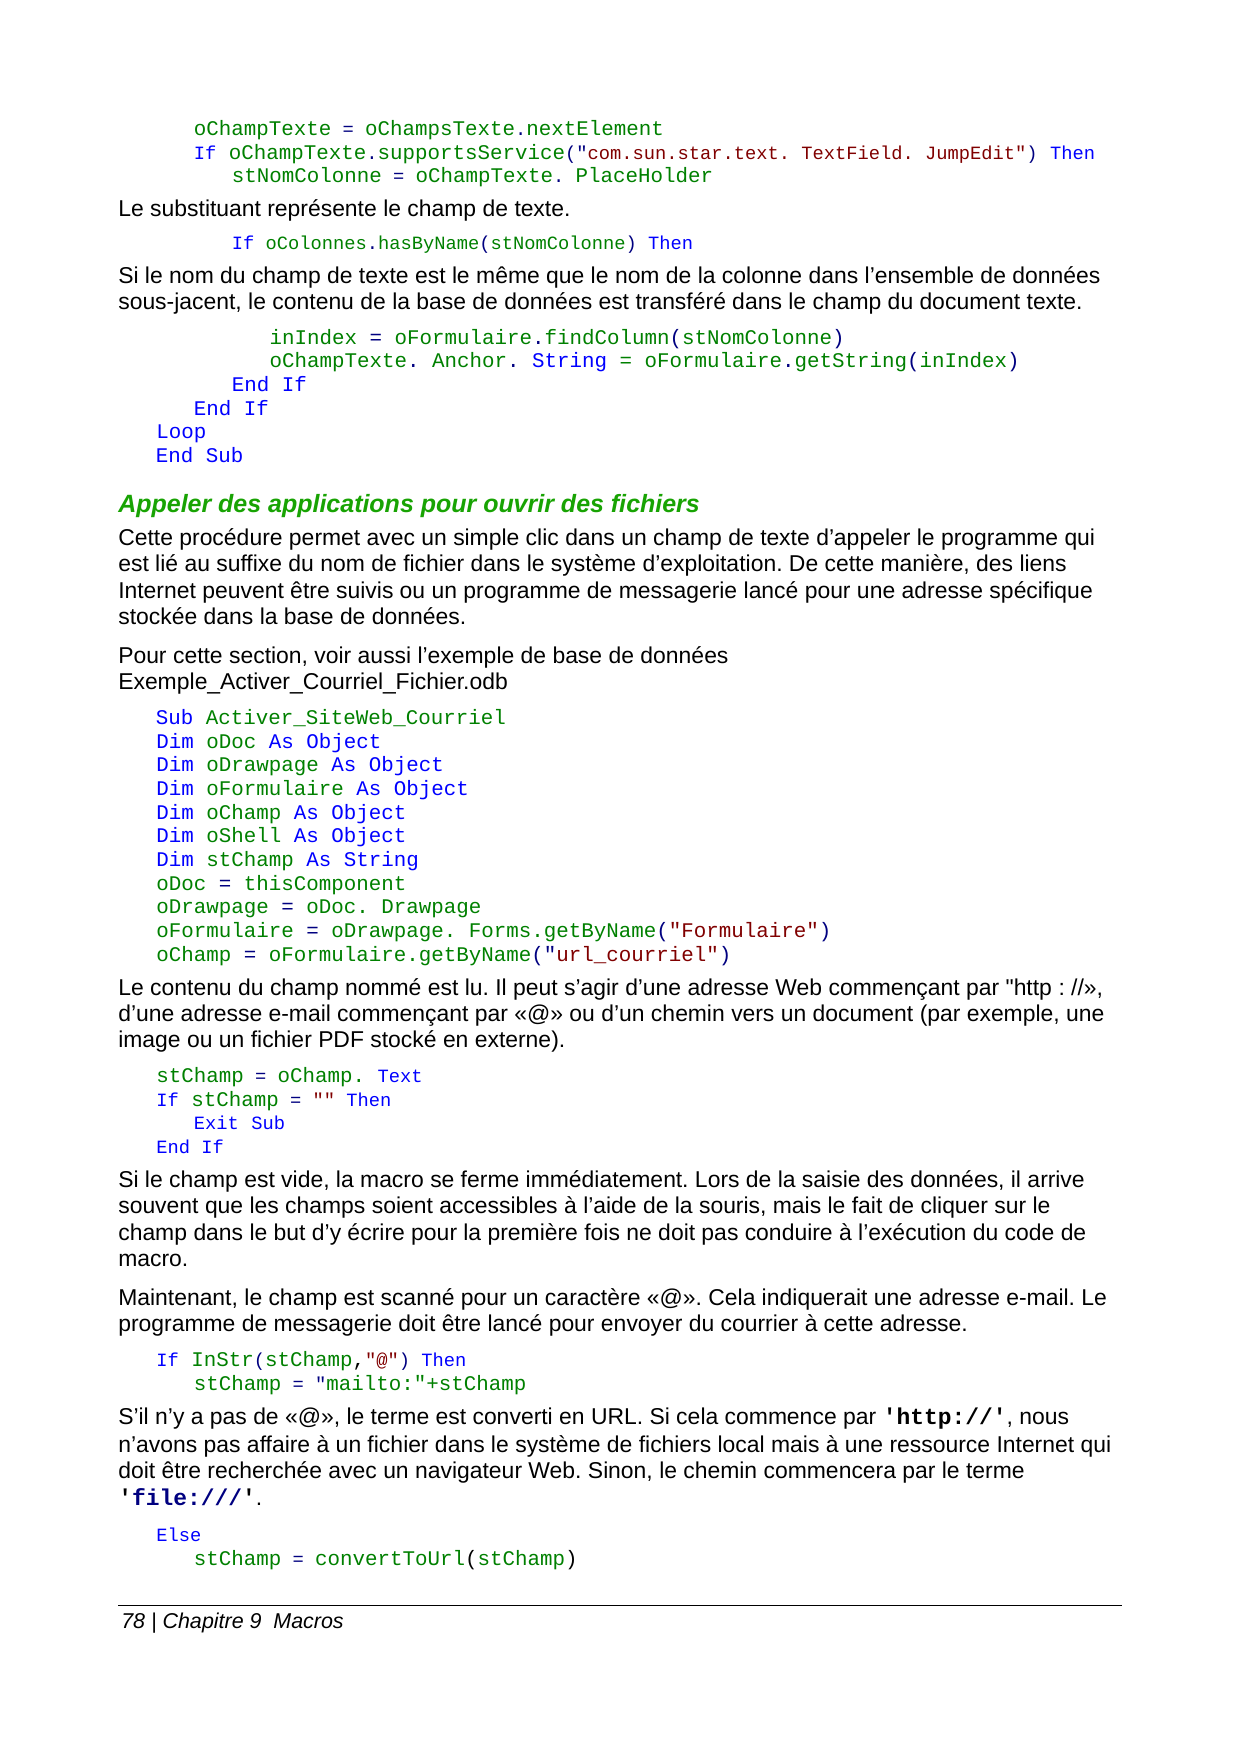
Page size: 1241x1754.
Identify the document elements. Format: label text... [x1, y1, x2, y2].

text Dim oShell As Object [156, 825, 1122, 849]
text inIndex = oFormulaire.findColumn(stNomColonne) [156, 327, 1122, 351]
text Dim oFormulaire As Object [156, 778, 1122, 802]
text oChampTexte = oChampsTexte.nextElement [156, 118, 1122, 142]
text Exit Sub [156, 1112, 1122, 1136]
text stChamp = convertToUrl(stChamp) [156, 1548, 1122, 1572]
text S’il n’y a pas de «@», le terme est converti en URL. Si cela commence par 'http://', nous n’avons pas affaire à un fichier dans le système de fichiers local mais à une ressource Internet qui doit être recherchée avec un navigateur Web. Sinon, le chemin commencera par le terme 'file:///'. [118, 1403, 1122, 1512]
text End If [156, 398, 1122, 421]
text oDrawpage = oDoc. Drawpage [156, 896, 1122, 920]
text Le contenu du champ nommé est lu. Il peut s’agir d’une adresse Web commençant par "http : //», d’une adresse e-mail commençant par «@» ou d’un chemin vers un document (par exemple, une image ou un fichier PDF stocké en externe). [118, 973, 1122, 1053]
subtitle Appeler des applications pour ouvrir des fichiers [118, 489, 1122, 518]
text Sub Activer_SiteWeb_Courriel [156, 707, 1122, 731]
text oFormulaire = oDrawpage. Forms.getByName("Formulaire") [156, 920, 1122, 944]
text stChamp = oChamp. Text [156, 1065, 1122, 1089]
text Dim oDrawpage As Object [156, 754, 1122, 778]
text stNomColonne = oChampTexte. PlaceHolder [156, 165, 1122, 189]
text Else [156, 1524, 1122, 1548]
text Maintenant, le champ est scanné pour un caractère «@». Cela indiquerait une adresse e-mail. Le programme de messagerie doit être lancé pour envoyer du courrier à cette adresse. [118, 1284, 1122, 1337]
text Dim oDoc As Object [156, 731, 1122, 754]
text End If [156, 374, 1122, 398]
text If oColonnes.hasByName(stNomColonne) Then [156, 234, 1122, 255]
text Dim oChamp As Object [156, 802, 1122, 825]
text Dim stChamp As String [156, 849, 1122, 873]
text Cette procédure permet avec un simple clic dans un champ de texte d’appeler le programme qui est lié au suffixe du nom de fichier dans le système d’exploitation. De cette manière, des liens Internet peuvent être suivis ou un programme de messagerie lancé pour une adresse spécifique stockée dans la base de données. [118, 524, 1122, 629]
text If oChampTexte.supportsService("com.sun.star.text. TextField. JumpEdit") Then [156, 142, 1122, 165]
text If InStr(stChamp,"@") Then [156, 1349, 1122, 1373]
text If stChamp = "" Then [156, 1089, 1122, 1112]
text oChamp = oFormulaire.getByName("url_courriel") [156, 944, 1122, 967]
text Pour cette section, voir aussi l’exemple de base de données Exemple_Activer_Courriel_Fichier.odb [118, 642, 1122, 695]
text Le substituant représente le champ de texte. [118, 195, 1122, 222]
text Si le nom du champ de texte est le même que le nom de la colonne dans l’ensemble de données sous-jacent, le contenu de la base de données est transféré dans le champ du document texte. [118, 262, 1122, 314]
text oDoc = thisComponent [156, 873, 1122, 896]
text End If [156, 1136, 1122, 1160]
text Loop [156, 421, 1122, 445]
text Si le champ est vide, la macro se ferme immédiatement. Lors de la saisie des données, il arrive souvent que les champs soient accessibles à l’aide de la souris, mais le fait de cliquer sur le champ dans le but d’y écrire pour la première fois ne doit pas conduire à l’exécution du code de macro. [118, 1166, 1122, 1271]
text End Sub [156, 445, 1122, 469]
text oChampTexte. Anchor. String = oFormulaire.getString(inIndex) [156, 351, 1122, 374]
text stChamp = "mailto:"+stChamp [156, 1373, 1122, 1396]
